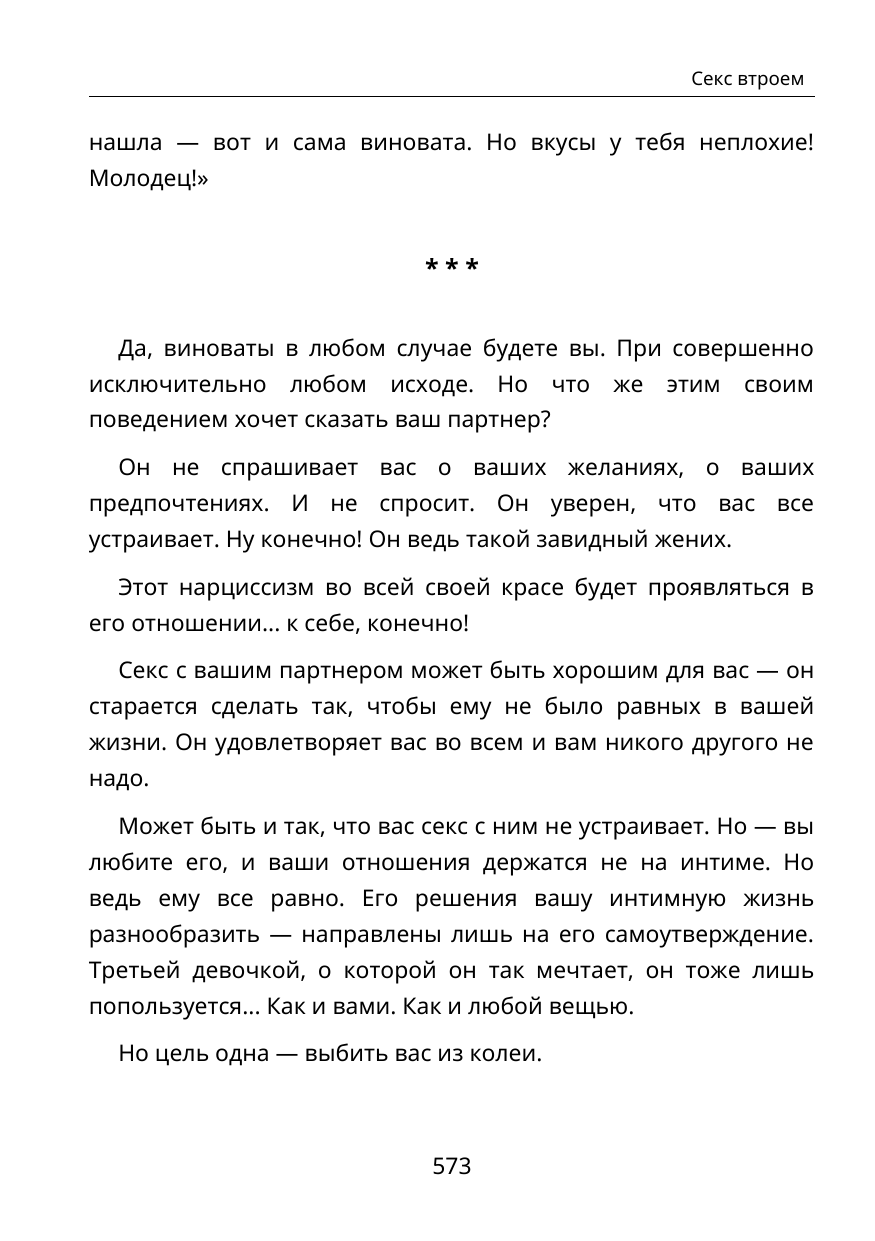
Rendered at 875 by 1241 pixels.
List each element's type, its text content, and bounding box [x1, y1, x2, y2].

text Секс с вашим партнером может быть хорошим для вас — он старается сделать так, чтобы ему не было равных в вашей жизни. Он удовлетворяет вас во всем и вам никого другого не надо. [88, 654, 815, 793]
text Но цель одна — выбить вас из колеи. [88, 1037, 815, 1068]
text Он не спрашивает вас о ваших желаниях, о ваших предпочтениях. И не спросит. Он уверен, что вас все устраивает. Ну конечно! Он ведь такой завидный жених. [88, 451, 815, 554]
text Может быть и так, что вас секс с ним не устраивает. Но — вы любите его, и ваши отношения держатся не на интиме. Но ведь ему все равно. Его решения вашу интимную жизнь разнообразить — направлены лишь на его самоутверждение. Третьей девочкой, о которой он так мечтает, он тоже лишь попользуется... Как и вами. Как и любой вещью. [88, 810, 815, 1021]
subtitle * * * [88, 251, 815, 285]
text нашла — вот и сама виновата. Но вкусы у тебя неплохие! Молодец!» [88, 126, 815, 193]
text Да, виноваты в любом случае будете вы. При совершенно исключительно любом исходе. Но что же этим своим поведением хочет сказать ваш партнер? [88, 332, 815, 435]
text Этот нарциссизм во всей своей красе будет проявляться в его отношении... к себе, конечно! [88, 571, 815, 638]
